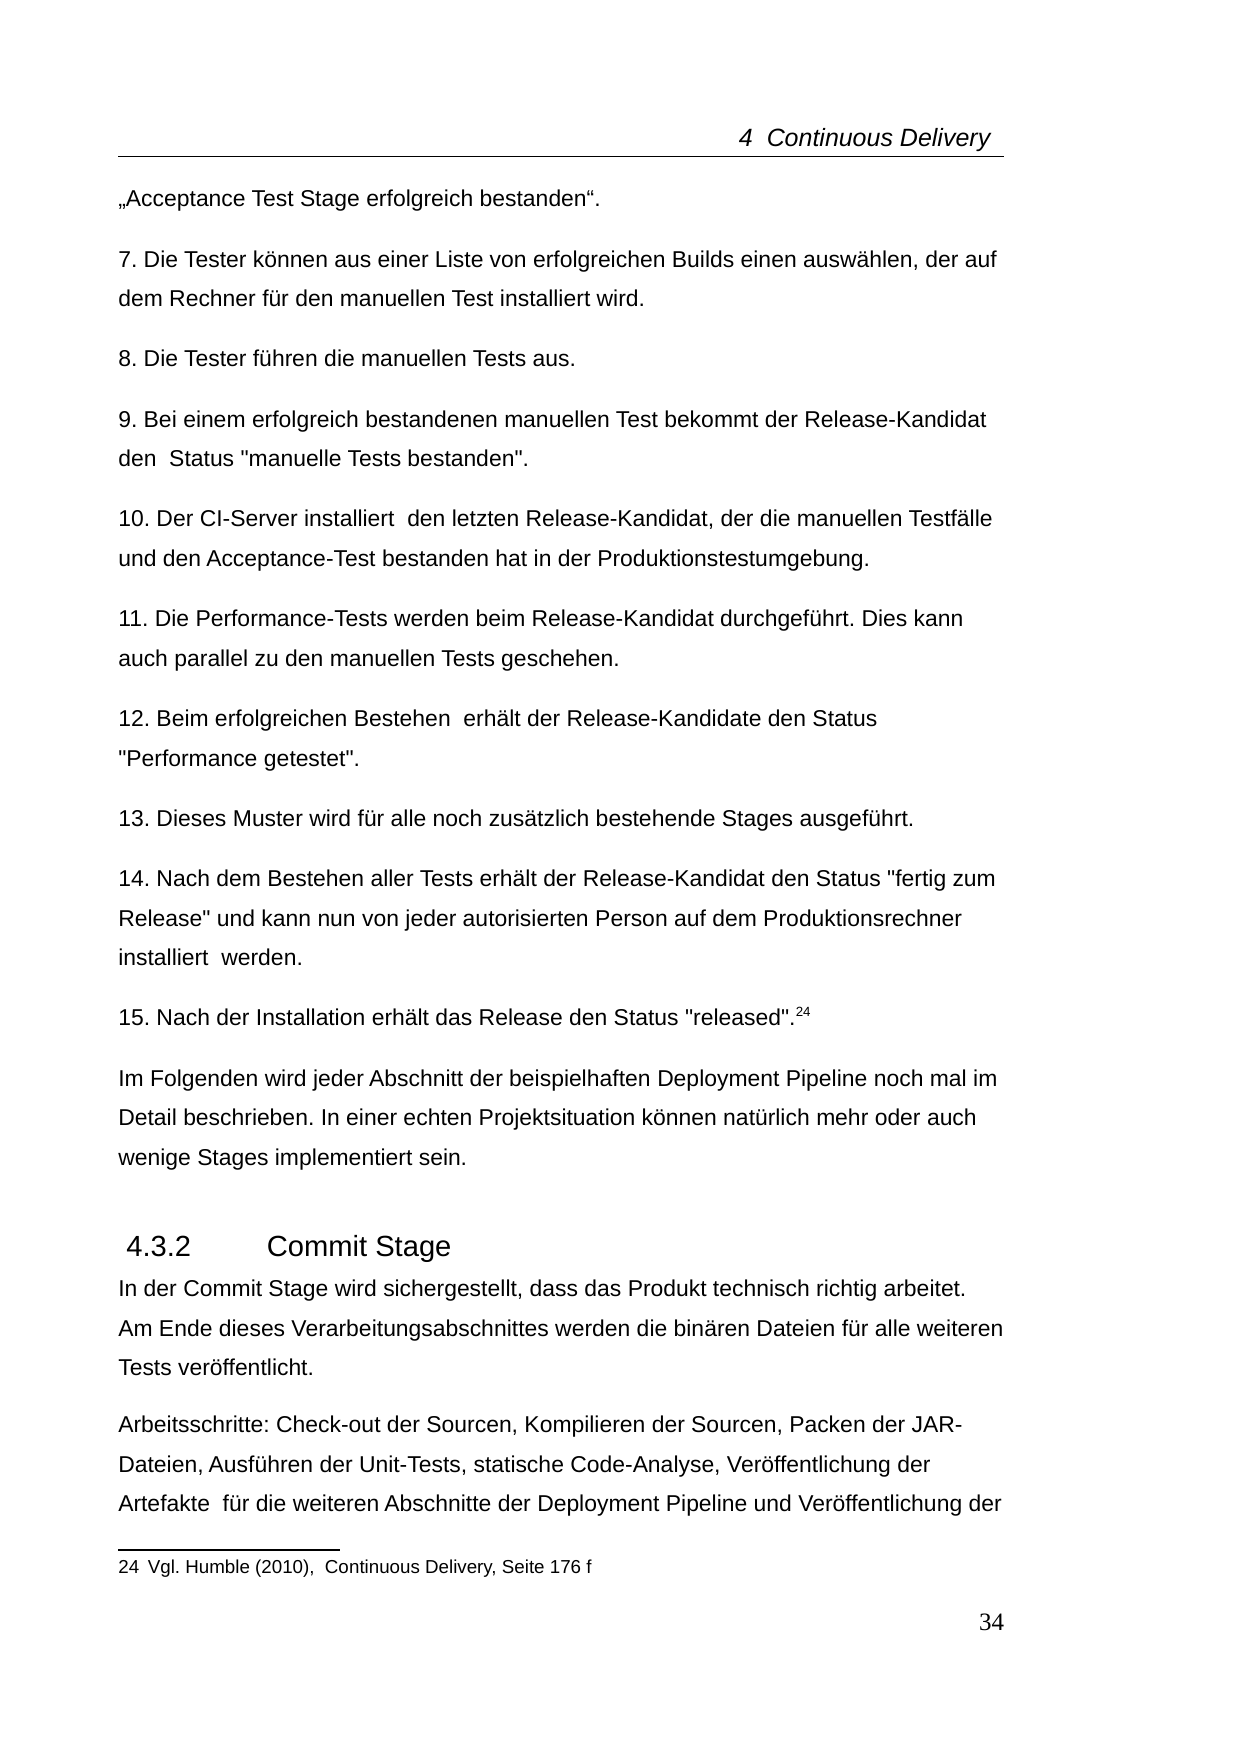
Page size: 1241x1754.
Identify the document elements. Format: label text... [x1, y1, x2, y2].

text 14. Nach dem Bestehen aller Tests erhält der Release-Kandidat den Status "fertig zum Release" und kann nun von jeder autorisierten Person auf dem Produktionsrechner installiert werden. [118, 865, 1004, 970]
text Arbeitsschritte: Check-out der Sourcen, Kompilieren der Sourcen, Packen der JAR-Dateien, Ausführen der Unit-Tests, statische Code-Analyse, Veröffentlichung der Artefakte für die weiteren Abschnitte der Deployment Pipeline und Veröffentlichung der [118, 1411, 1004, 1516]
text 9. Bei einem erfolgreich bestandenen manuellen Test bekommt der Release-Kandidat den Status "manuelle Tests bestanden". [118, 406, 1004, 471]
text Vgl. Humble (2010), Continuous Delivery, Seite 176 f [118, 1556, 1004, 1578]
text 11. Die Performance-Tests werden beim Release-Kandidat durchgeführt. Dies kann auch parallel zu den manuellen Tests geschehen. [118, 605, 1004, 671]
text 7. Die Tester können aus einer Liste von erfolgreichen Builds einen auswählen, der auf dem Rechner für den manuellen Test installiert wird. [118, 246, 1004, 311]
text 13. Dieses Muster wird für alle noch zusätzlich bestehende Stages ausgeführt. [118, 805, 1004, 831]
text Im Folgenden wird jeder Abschnitt der beispielhaften Deployment Pipeline noch mal im Detail beschrieben. In einer echten Projektsituation können natürlich mehr oder auch wenige Stages implementiert sein. [118, 1065, 1004, 1170]
text „Acceptance Test Stage erfolgreich bestanden“. [118, 185, 1004, 212]
text 15. Nach der Installation erhält das Release den Status "released". [118, 1004, 1004, 1031]
text 12. Beim erfolgreichen Bestehen erhält der Release-Kandidate den Status "Performance getestet". [118, 705, 1004, 771]
subtitle Commit Stage [118, 1229, 1004, 1262]
text In der Commit Stage wird sichergestellt, dass das Produkt technisch richtig arbeitet. Am Ende dieses Verarbeitungsabschnittes werden die binären Dateien für alle weiteren Tests veröffentlicht. [118, 1275, 1004, 1380]
text 8. Die Tester führen die manuellen Tests aus. [118, 345, 1004, 372]
text 10. Der CI-Server installiert den letzten Release-Kandidat, der die manuellen Testfälle und den Acceptance-Test bestanden hat in der Produktionstestumgebung. [118, 505, 1004, 571]
